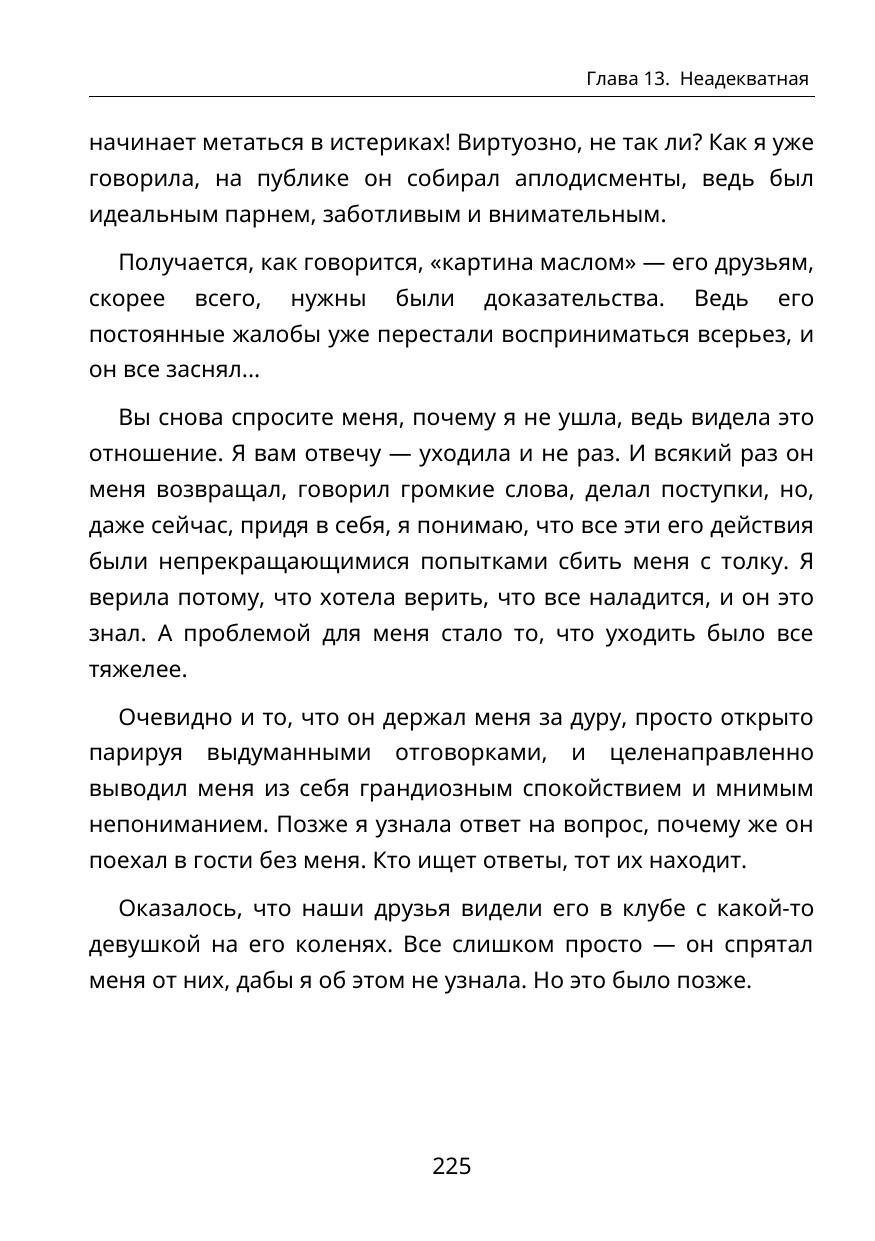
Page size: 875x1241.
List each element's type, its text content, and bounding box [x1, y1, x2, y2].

text Очевидно и то, что он держал меня за дуру, просто открыто парируя выдуманными отговорками, и целенаправленно выводил меня из себя грандиозным спокойствием и мнимым непониманием. Позже я узнала ответ на вопрос, почему же он поехал в гости без меня. Кто ищет ответы, тот их находит. [88, 700, 815, 875]
text начинает метаться в истериках! Виртуозно, не так ли? Как я уже говорила, на публике он собирал аплодисменты, ведь был идеальным парнем, заботливым и внимательным. [88, 126, 815, 229]
text Вы снова спросите меня, почему я не ушла, ведь видела это отношение. Я вам отвечу — уходила и не раз. И всякий раз он меня возвращал, говорил громкие слова, делал поступки, но, даже сейчас, придя в себя, я понимаю, что все эти его действия были непрекращающимися попытками сбить меня с толку. Я верила потому, что хотела верить, что все наладится, и он это знал. А проблемой для меня стало то, что уходить было все тяжелее. [88, 401, 815, 684]
text Оказалось, что наши друзья видели его в клубе с какой-то девушкой на его коленях. Все слишком просто — он спрятал меня от них, дабы я об этом не узнала. Но это было позже. [88, 892, 815, 995]
text Получается, как говорится, «картина маслом» — его друзьям, скорее всего, нужны были доказательства. Ведь его постоянные жалобы уже перестали восприниматься всерьез, и он все заснял... [88, 246, 815, 385]
